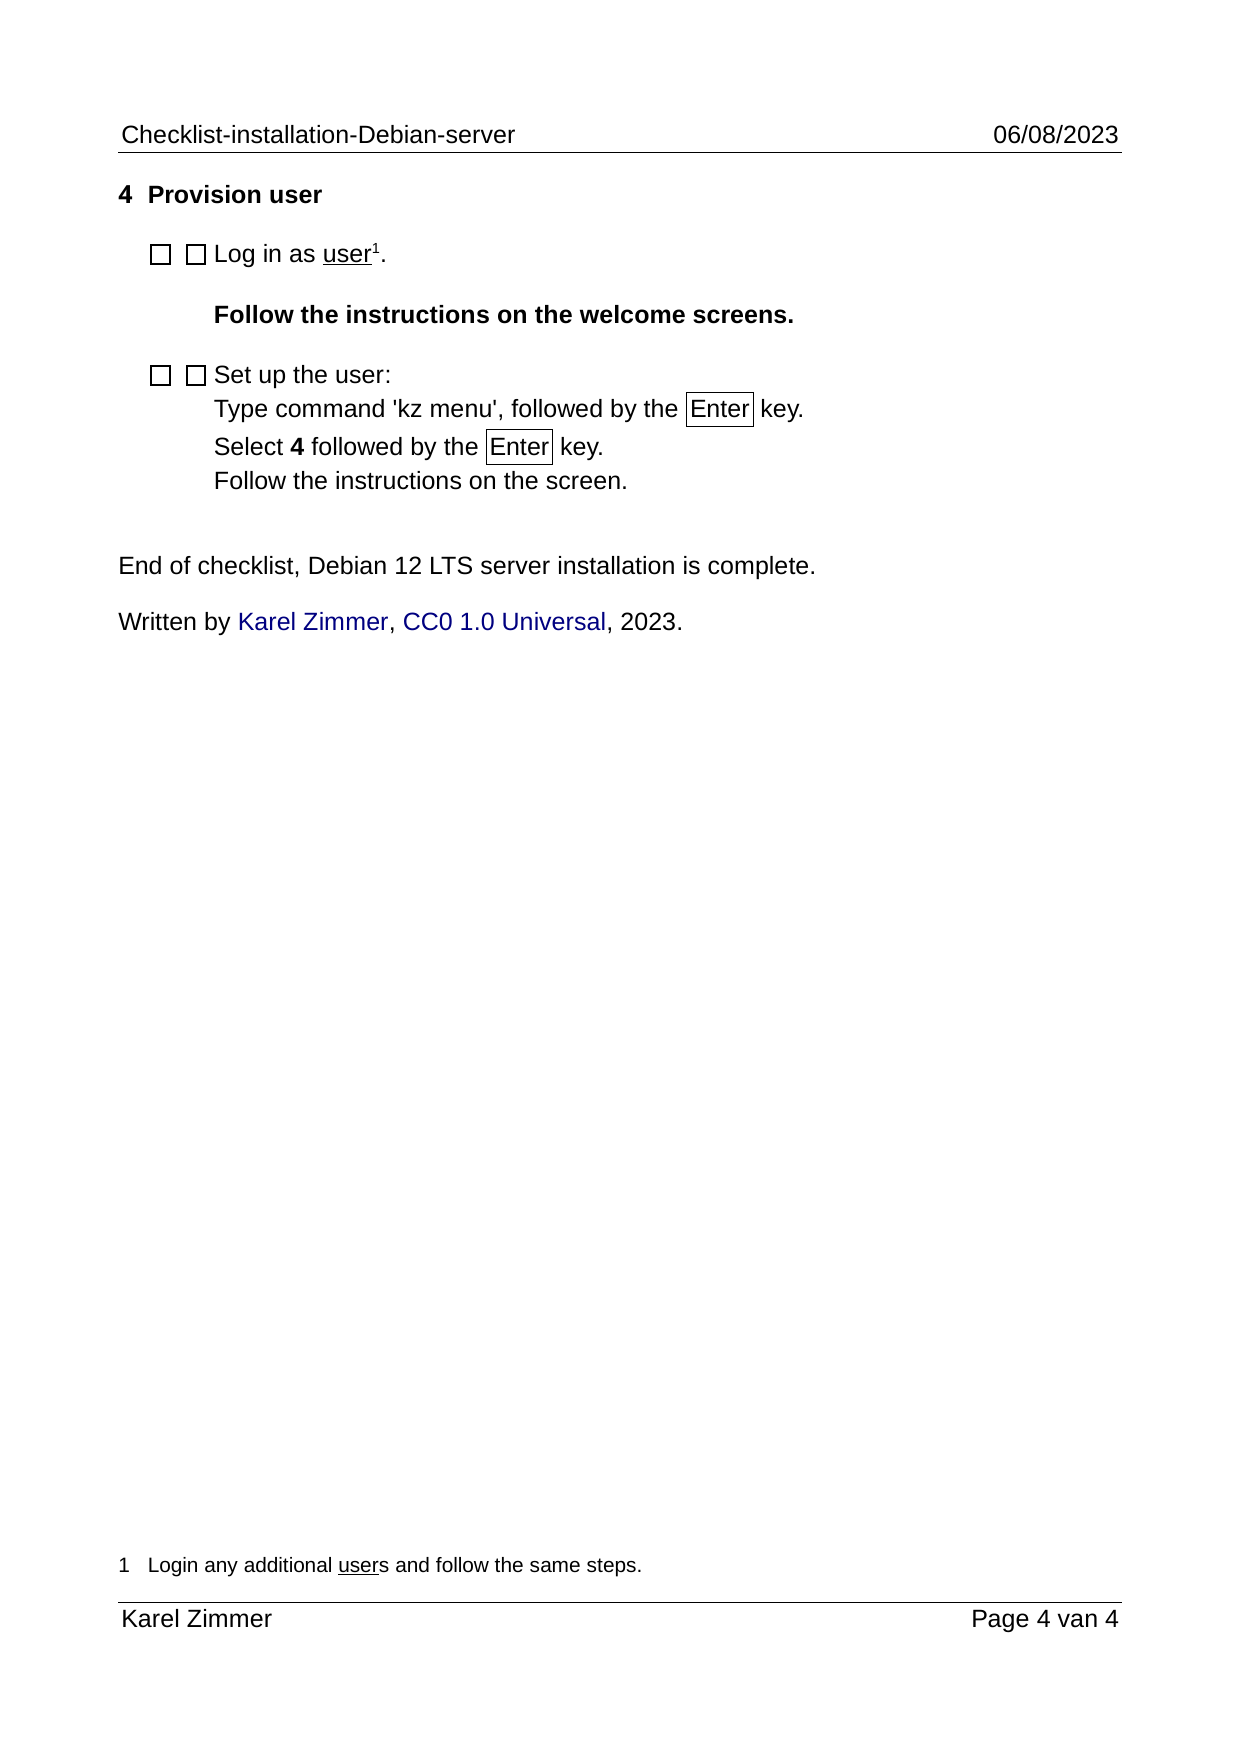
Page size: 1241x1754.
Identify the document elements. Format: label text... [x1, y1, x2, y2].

table_cell [177, 300, 213, 330]
table_cell [118, 360, 142, 391]
table_cell [118, 330, 142, 360]
list Provision user [118, 177, 1122, 211]
text Written by Karel Zimmer, CC0 1.0 Universal, 2023. [118, 608, 1122, 636]
table_cell [142, 300, 177, 330]
table_cell [142, 391, 177, 428]
text End of checklist, Debian 12 LTS server installation is complete. [118, 552, 1122, 580]
table_cell [118, 300, 142, 330]
table_cell [177, 360, 213, 391]
table_cell [142, 330, 177, 360]
table_header [118, 239, 142, 269]
table_cell [213, 330, 1122, 360]
table_cell [118, 465, 142, 496]
table_cell [177, 465, 213, 496]
table_cell [118, 269, 142, 300]
table_cell [213, 269, 1122, 300]
table_cell Set up the user: [213, 360, 1122, 391]
table_header Log in as USER. [213, 239, 1122, 269]
table_cell [142, 269, 177, 300]
table_cell [177, 391, 213, 428]
table_header [142, 239, 177, 269]
table_cell [142, 360, 177, 391]
table_cell Select 4 followed by the Enter key. [213, 428, 1122, 465]
table_cell [177, 330, 213, 360]
table_cell [118, 428, 142, 465]
table_cell [142, 428, 177, 465]
table_cell Type command 'kz menu', followed by the Enter key. [213, 391, 1122, 428]
table_cell [142, 465, 177, 496]
table_cell [177, 428, 213, 465]
table_cell [118, 391, 142, 428]
table_cell Follow the instructions on the screen. [213, 465, 1122, 496]
table_header [177, 239, 213, 269]
table_cell [177, 269, 213, 300]
table_cell Follow the instructions on the welcome screens. [213, 300, 1122, 330]
